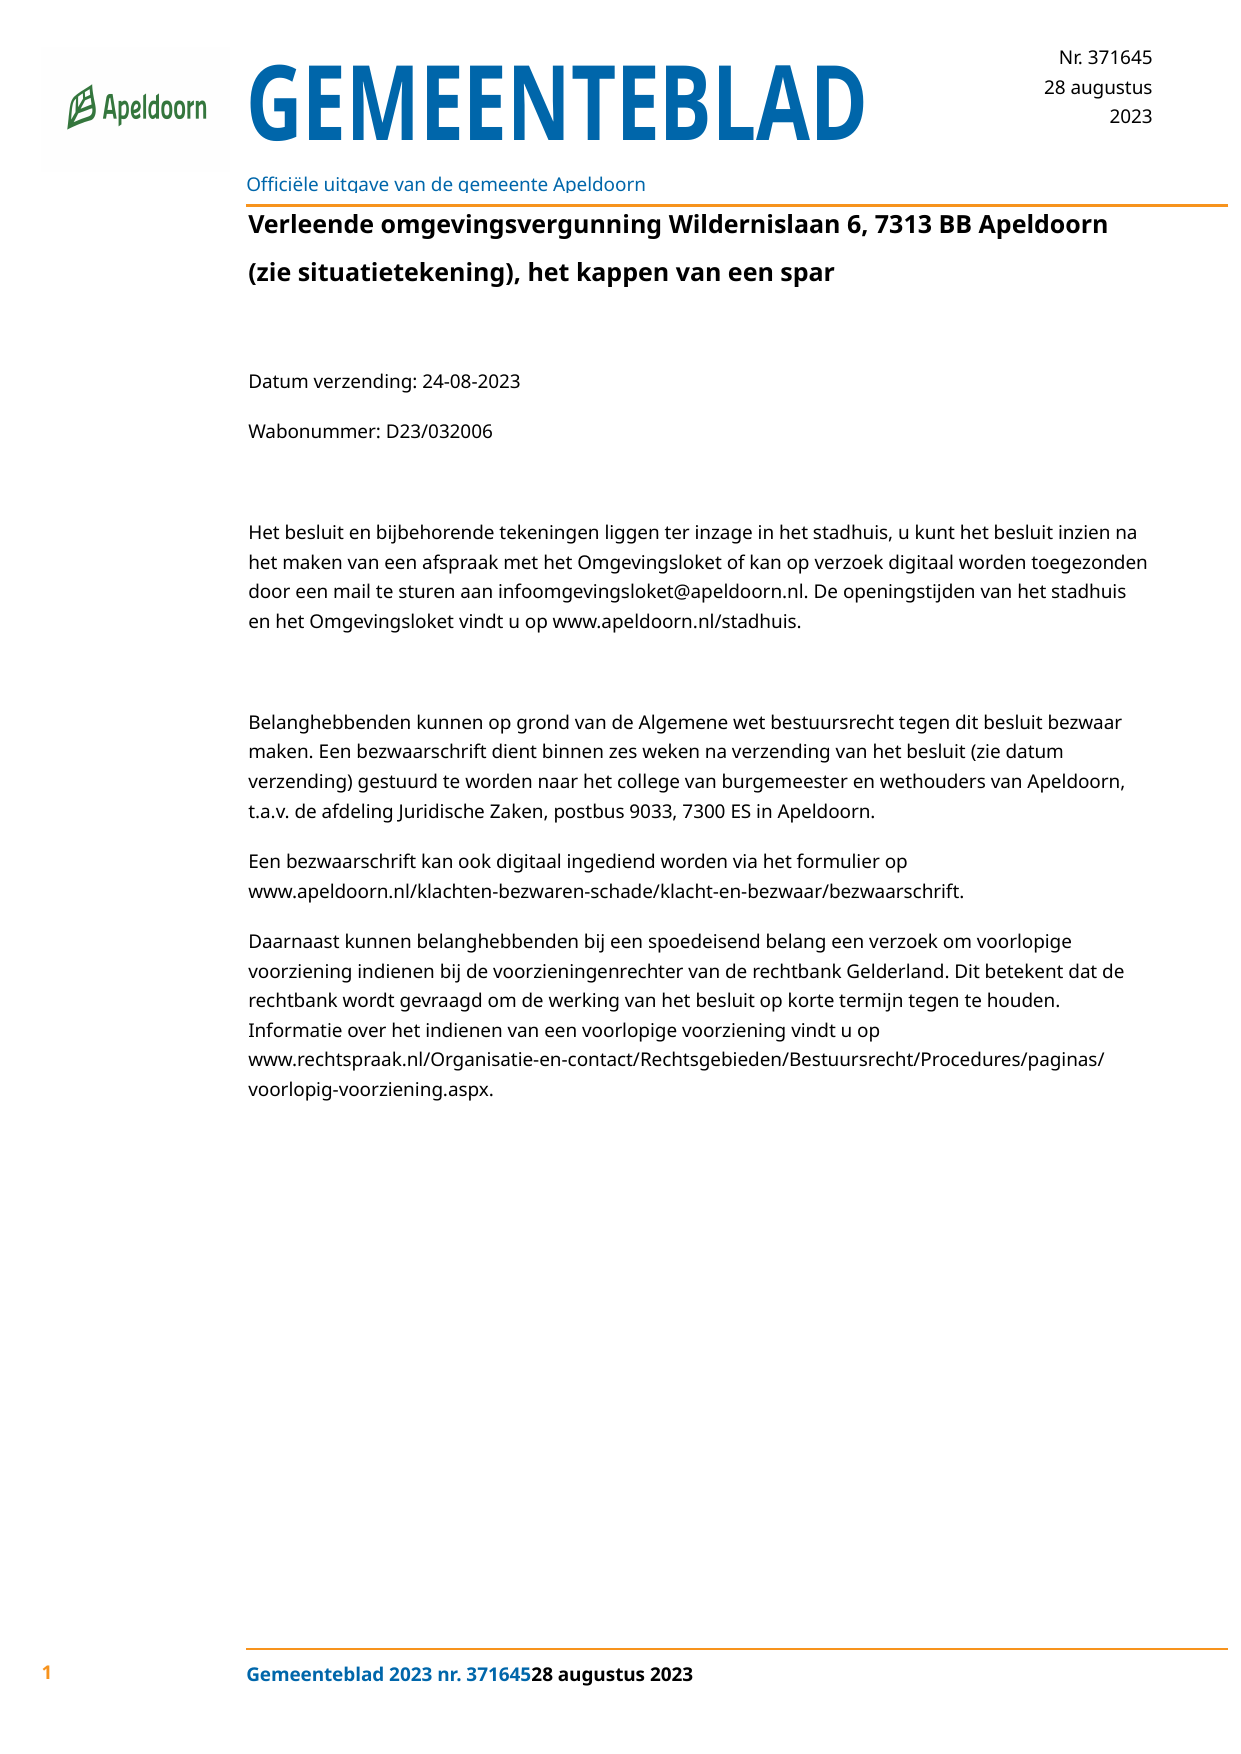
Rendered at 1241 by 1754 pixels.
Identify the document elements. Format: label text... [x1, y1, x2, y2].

text Het besluit en bijbehorende tekeningen liggen ter inzage in het stadhuis, u kunt het besluit inzien na het maken van een afspraak met het Omgevingsloket of kan op verzoek digitaal worden toegezonden door een mail te sturen aan infoomgevingsloket@apeldoorn.nl. De openingstijden van het stadhuis en het Omgevingsloket vindt u op www.apeldoorn.nl/stadhuis. [248, 519, 1152, 634]
text Verleende omgevingsvergunning Wildernislaan 6, 7313 BB Apeldoorn (zie situatietekening), het kappen van een spar [248, 207, 1152, 288]
picture [41, 47, 231, 172]
text Een bezwaarschrift kan ook digitaal ingediend worden via het formulier op www.apeldoorn.nl/klachten-bezwaren-schade/klacht-en-bezwaar/bezwaarschrift. [248, 848, 1152, 904]
text Datum verzending: 24-08-2023 [248, 368, 1152, 394]
text Wabonummer: D23/032006 [248, 419, 1152, 444]
text Daarnaast kunnen belanghebbenden bij een spoedeisend belang een verzoek om voorlopige voorziening indienen bij de voorzieningenrechter van de rechtbank Gelderland. Dit betekent dat de rechtbank wordt gevraagd om de werking van het besluit op korte termijn tegen te houden. Informatie over het indienen van een voorlopige voorziening vindt u op www.rechtspraak.nl/Organisatie-en-contact/Rechtsgebieden/Bestuursrecht/Procedures/paginas/voorlopig-voorziening.aspx. [248, 928, 1152, 1102]
text Belanghebbenden kunnen op grond van de Algemene wet bestuursrecht tegen dit besluit bezwaar maken. Een bezwaarschrift dient binnen zes weken na verzending van het besluit (zie datum verzending) gestuurd te worden naar het college van burgemeester en wethouders van Apeldoorn, t.a.v. de afdeling Juridische Zaken, postbus 9033, 7300 ES in Apeldoorn. [248, 709, 1152, 824]
